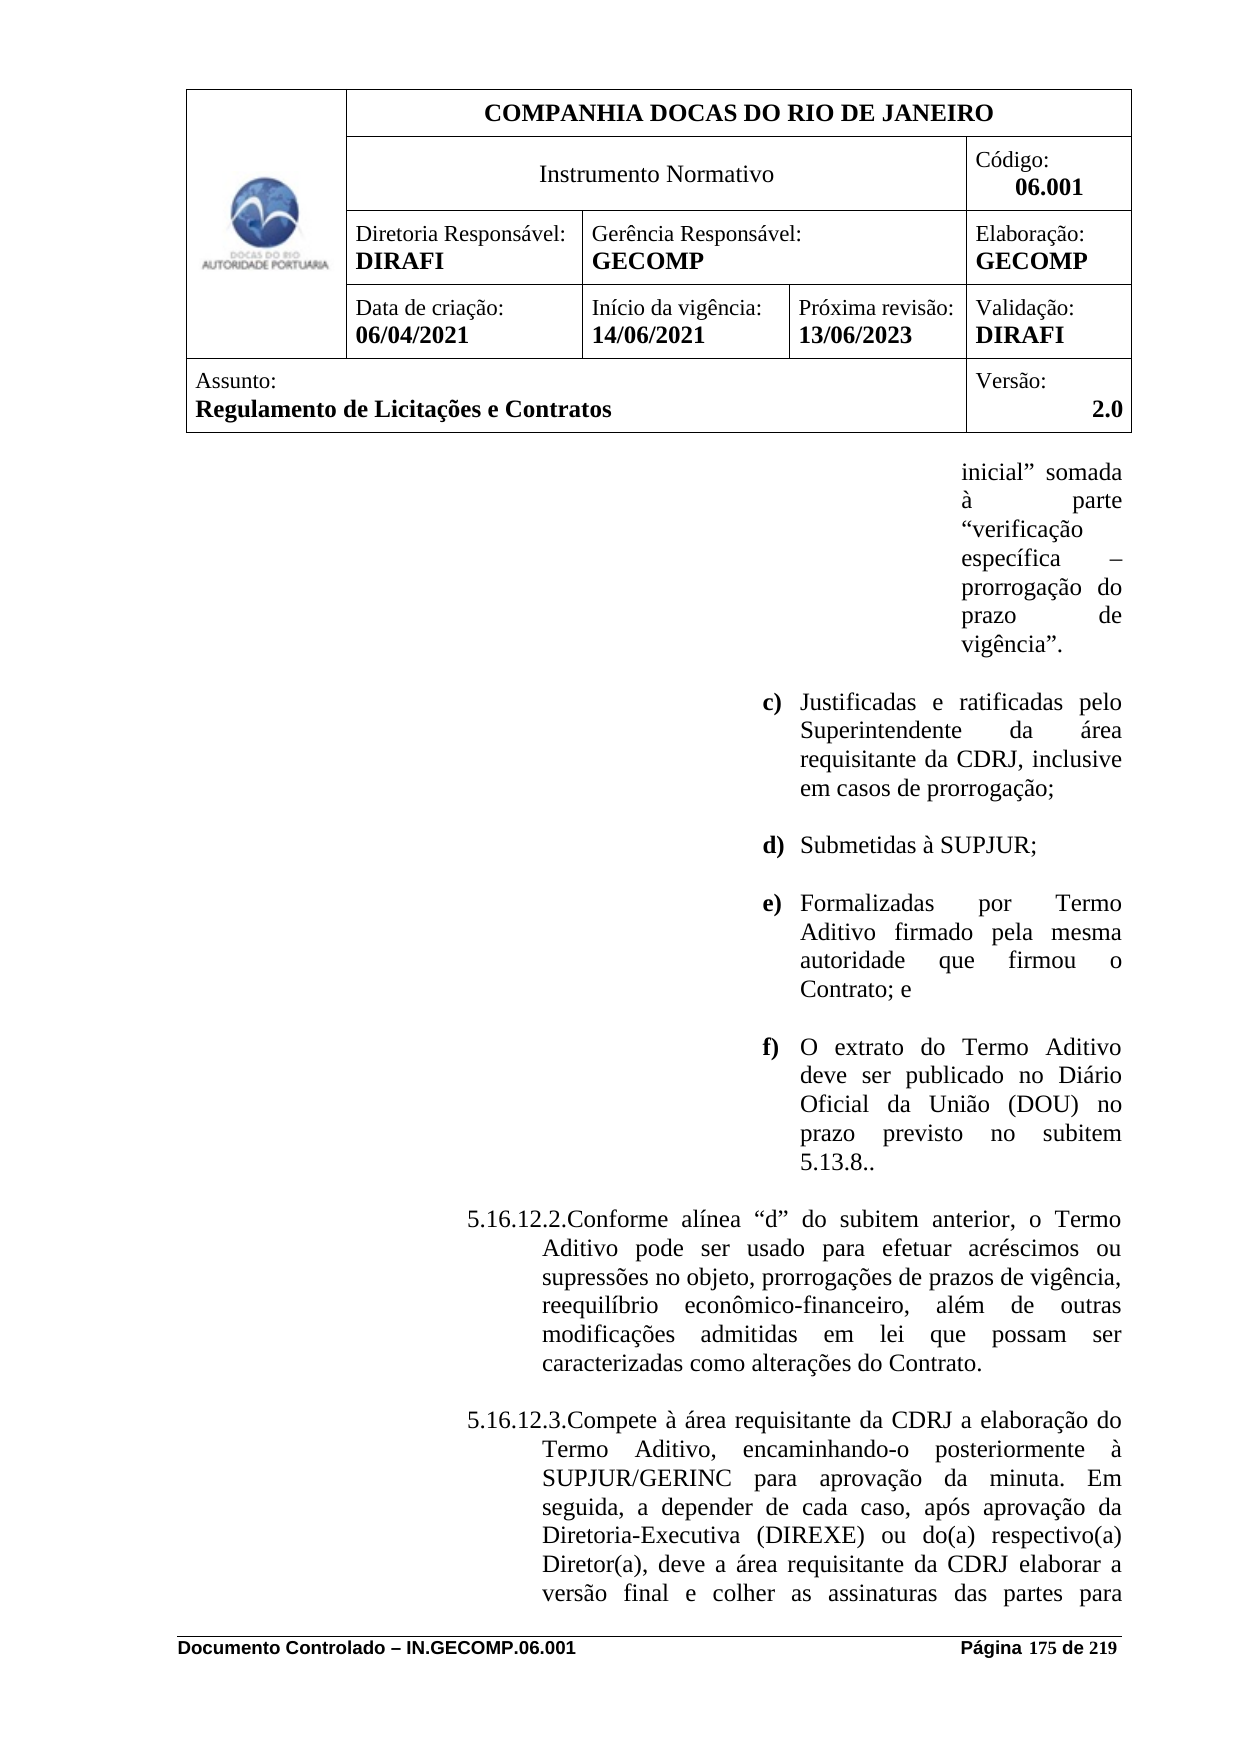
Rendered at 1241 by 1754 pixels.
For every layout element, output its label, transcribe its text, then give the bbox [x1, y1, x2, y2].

list Compete à área requisitante da CDRJ a elaboração do Termo Aditivo, encaminhando-o posteriormente à SUPJUR/GERINC para aprovação da minuta. Em seguida, a depender de cada caso, após aprovação da Diretoria-Executiva (DIREXE) ou do(a) respectivo(a) Diretor(a), deve a área requisitante da CDRJ elaborar a versão final e colher as assinaturas das partes para [467, 1405, 1122, 1607]
list Justificadas e ratificadas pelo Superintendente da área requisitante da CDRJ, inclusive em casos de prorrogação; [762, 687, 1122, 802]
list Submetidas à SUPJUR; [762, 830, 1122, 859]
list Formalizadas por Termo Aditivo firmado pela mesma autoridade que firmou o Contrato; e [762, 888, 1122, 1003]
list inicial” somada à parte “verificação específica – prorrogação do prazo de vigência”. [923, 457, 1122, 658]
list Conforme alínea “d” do subitem anterior, o Termo Aditivo pode ser usado para efetuar acréscimos ou supressões no objeto, prorrogações de prazos de vigência, reequilíbrio econômico-financeiro, além de outras modificações admitidas em lei que possam ser caracterizadas como alterações do Contrato. [467, 1204, 1122, 1377]
list O extrato do Termo Aditivo deve ser publicado no Diário Oficial da União (DOU) no prazo previsto no subitem 5.13.8.. [762, 1032, 1122, 1175]
